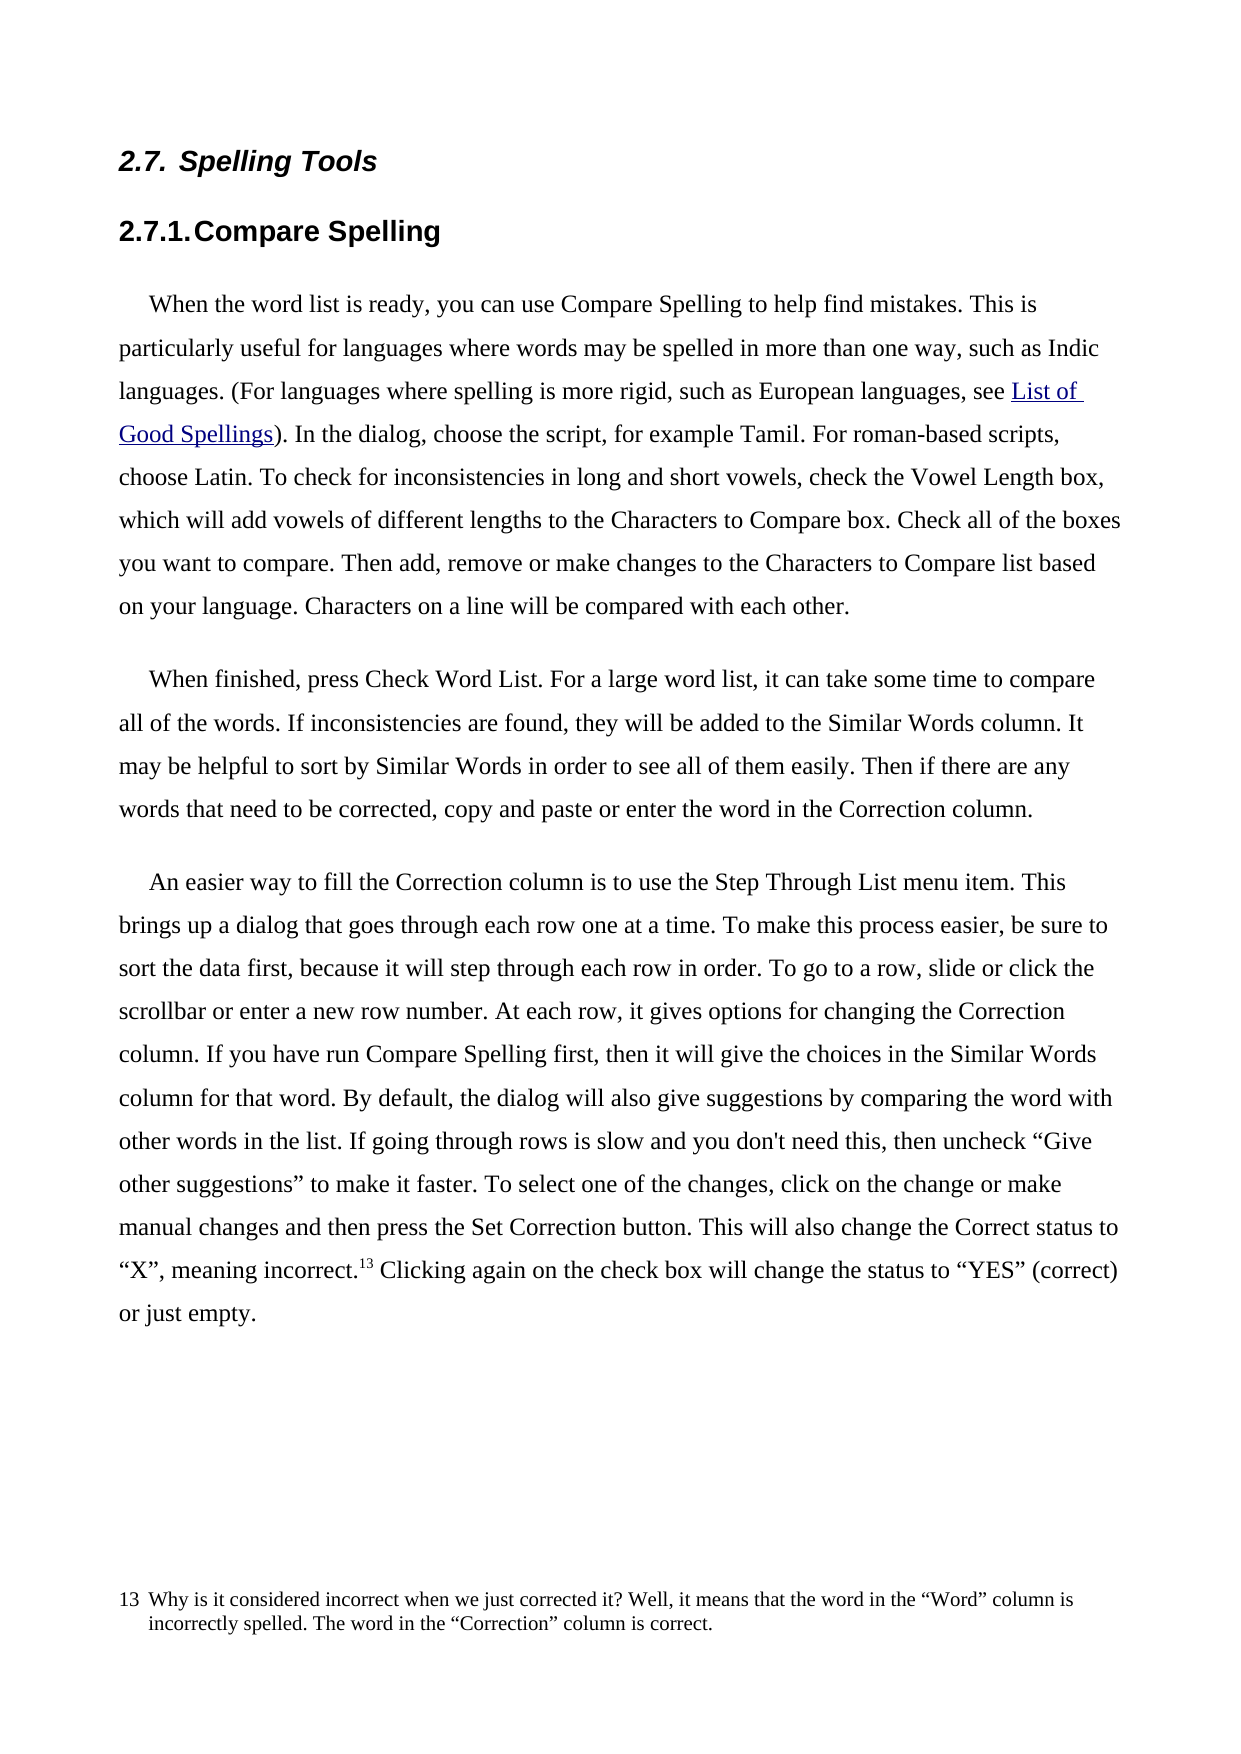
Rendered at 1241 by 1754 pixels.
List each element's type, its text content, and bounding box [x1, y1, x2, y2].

text Why is it considered incorrect when we just corrected it? Well, it means that the word in the “Word” column is incorrectly spelled. The word in the “Correction” column is correct. [118, 1587, 1122, 1635]
subtitle Spelling Tools [118, 143, 1122, 177]
text When the word list is ready, you can use Compare Spelling to help find mistakes. This is particularly useful for languages where words may be spelled in more than one way, such as Indic languages. (For languages where spelling is more rigid, such as European languages, see List of Good Spellings). In the dialog, choose the script, for example Tamil. For roman-based scripts, choose Latin. To check for inconsistencies in long and short vowels, check the Vowel Length box, which will add vowels of different lengths to the Characters to Compare box. Check all of the boxes you want to compare. Then add, remove or make changes to the Characters to Compare list based on your language. Characters on a line will be compared with each other. [118, 289, 1122, 620]
subtitle Compare Spelling [118, 214, 1122, 248]
text When finished, press Check Word List. For a large word list, it can take some time to compare all of the words. If inconsistencies are found, they will be added to the Similar Words column. It may be helpful to sort by Similar Words in order to see all of them easily. Then if there are any words that need to be corrected, copy and paste or enter the word in the Correction column. [118, 664, 1122, 823]
text An easier way to fill the Correction column is to use the Step Through List menu item. This brings up a dialog that goes through each row one at a time. To make this process easier, be sure to sort the data first, because it will step through each row in order. To go to a row, slide or click the scrollbar or enter a new row number. At each row, it gives options for changing the Correction column. If you have run Compare Spelling first, then it will give the choices in the Similar Words column for that word. By default, the dialog will also give suggestions by comparing the word with other words in the list. If going through rows is slow and you don't need this, then uncheck “Give other suggestions” to make it faster. To select one of the changes, click on the change or make manual changes and then press the Set Correction button. This will also change the Correct status to “X”, meaning incorrect. Clicking again on the check box will change the status to “YES” (correct) or just empty. [118, 867, 1122, 1327]
